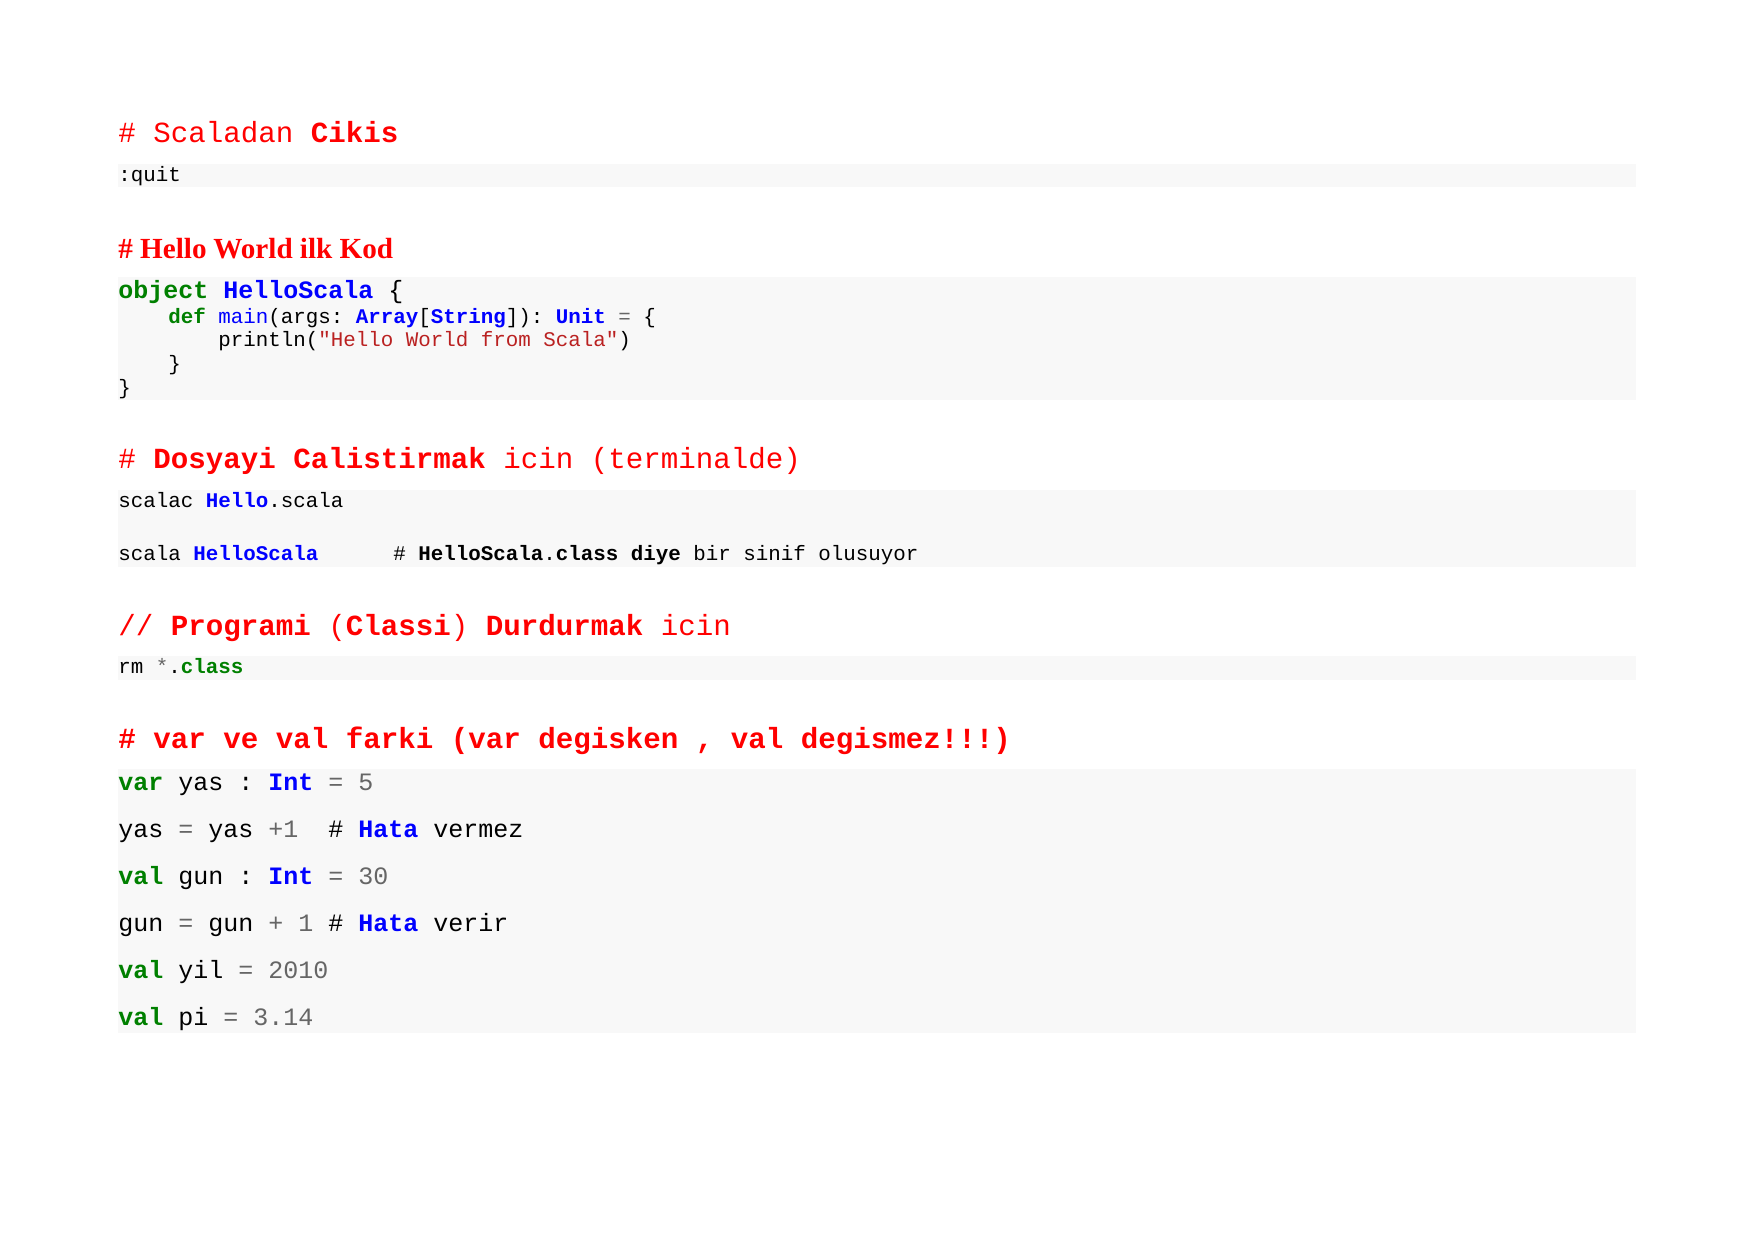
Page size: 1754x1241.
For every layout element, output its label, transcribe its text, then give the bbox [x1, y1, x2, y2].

text } [118, 353, 1636, 377]
subtitle # Dosyayi Calistirmak icin (terminalde) [118, 444, 1636, 477]
text val gun : Int = 30 [118, 864, 1636, 892]
text } [118, 377, 1636, 400]
subtitle # var ve val farki (var degisken , val degismez!!!) [118, 724, 1636, 757]
text scala HelloScala # HelloScala.class diye bir sinif olusuyor [118, 543, 1636, 567]
subtitle # Scaladan Cikis [118, 118, 1636, 151]
text println("Hello World from Scala") [118, 329, 1636, 353]
text scalac Hello.scala [118, 490, 1636, 513]
text yas = yas +1 # Hata vermez [118, 817, 1636, 845]
text object HelloScala { [118, 277, 1636, 306]
text var yas : Int = 5 [118, 769, 1636, 798]
text val pi = 3.14 [118, 1005, 1636, 1033]
text :quit [118, 164, 1636, 187]
text rm *.class [118, 656, 1636, 680]
text gun = gun + 1 # Hata verir [118, 911, 1636, 939]
text val yil = 2010 [118, 958, 1636, 986]
subtitle // Programi (Classi) Durdurmak icin [118, 611, 1636, 644]
text def main(args: Array[String]): Unit = { [118, 306, 1636, 329]
subtitle # Hello World ilk Kod [118, 231, 1636, 265]
